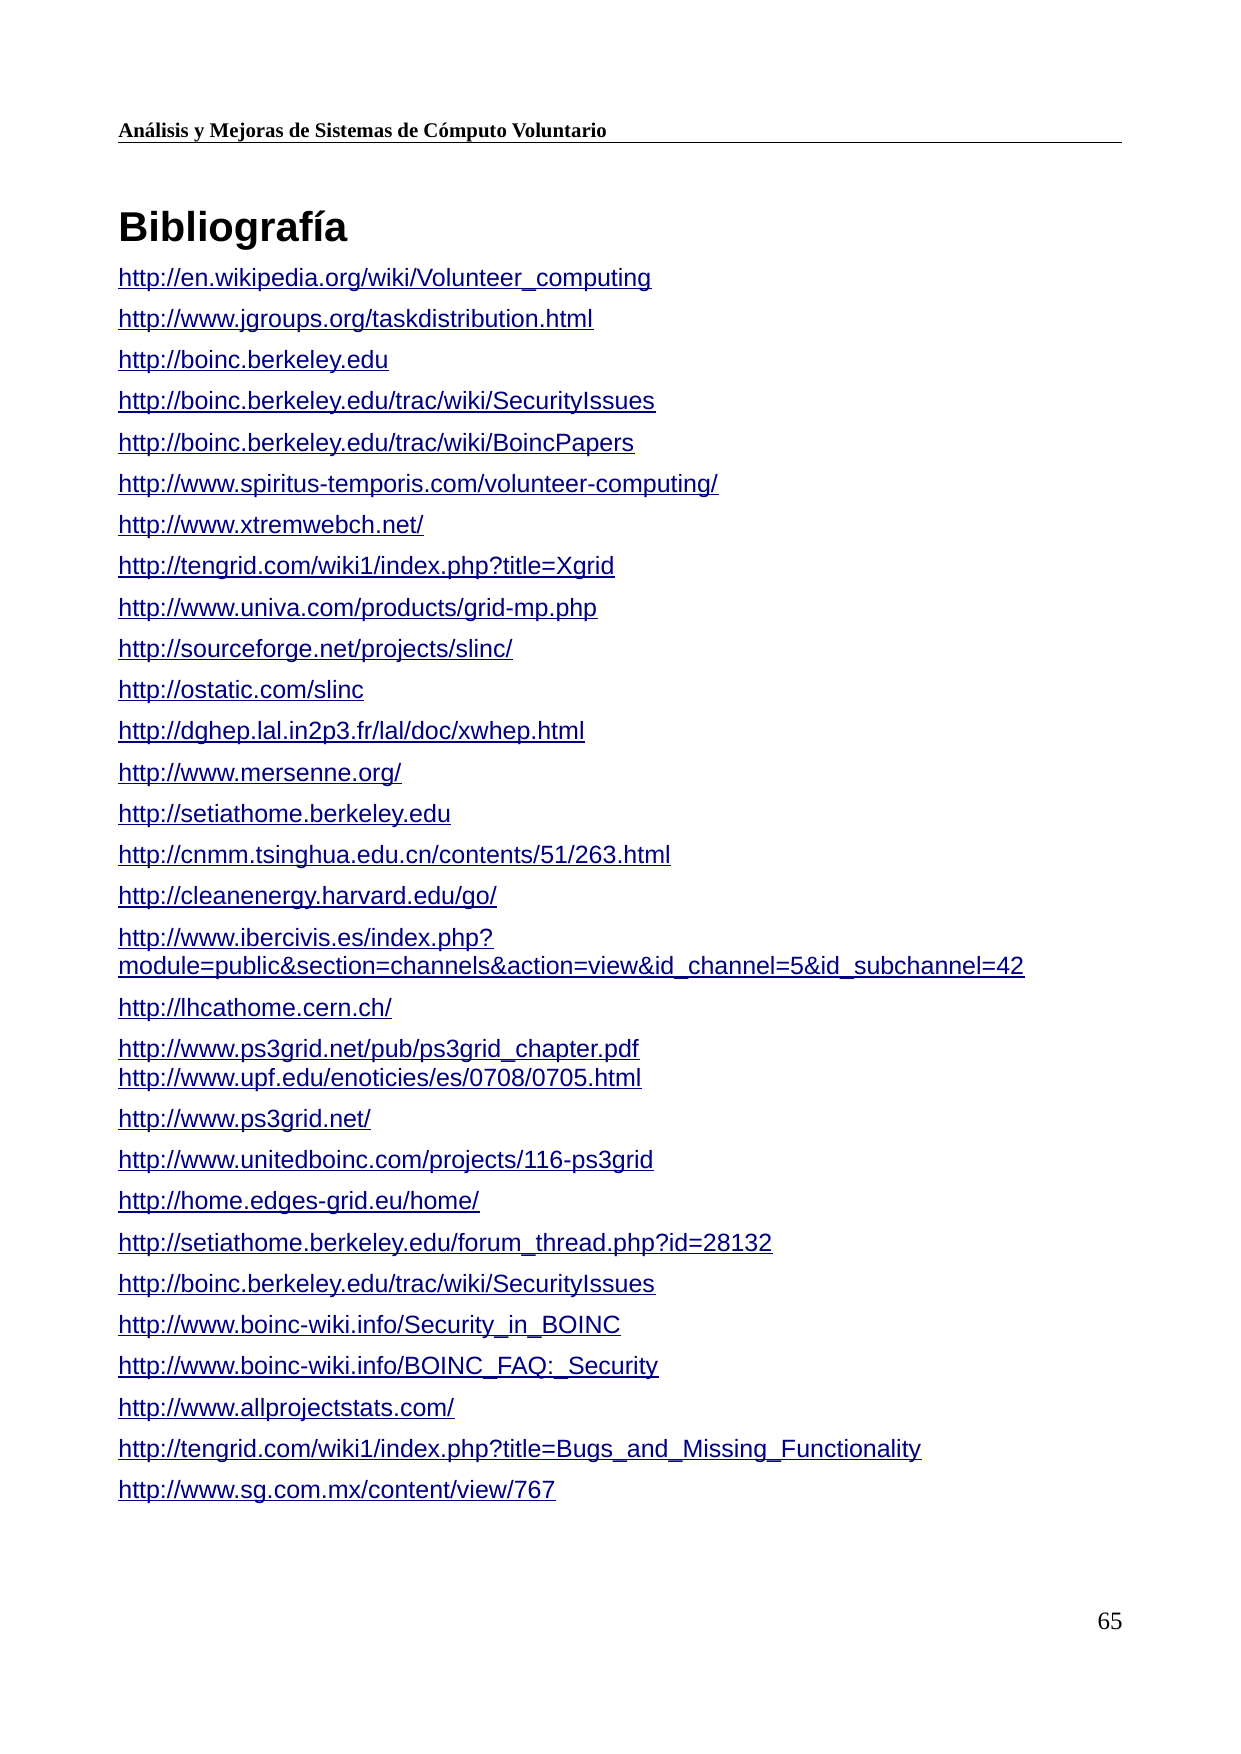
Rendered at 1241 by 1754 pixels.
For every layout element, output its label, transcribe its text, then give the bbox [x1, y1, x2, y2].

list http://tengrid.com/wiki1/index.php?title=Bugs_and_Missing_Functionality [118, 1434, 1122, 1462]
list http://cleanenergy.harvard.edu/go/ [118, 881, 1122, 910]
subtitle Bibliografía [118, 202, 1122, 250]
list http://setiathome.berkeley.edu/forum_thread.php?id=28132 [118, 1227, 1122, 1256]
list http://sourceforge.net/projects/slinc/ [118, 634, 1122, 662]
list http://boinc.berkeley.edu/trac/wiki/SecurityIssues [118, 1269, 1122, 1297]
list http://www.ps3grid.net/pub/ps3grid_chapter.pdf http://www.upf.edu/enoticies/es/0708/0705.html [118, 1034, 1122, 1091]
list http://en.wikipedia.org/wiki/Volunteer_computing [118, 262, 1122, 291]
list http://home.edges-grid.eu/home/ [118, 1186, 1122, 1215]
list http://www.unitedboinc.com/projects/116-ps3grid [118, 1145, 1122, 1174]
list http://boinc.berkeley.edu/trac/wiki/SecurityIssues [118, 386, 1122, 415]
list http://www.boinc-wiki.info/Security_in_BOINC [118, 1310, 1122, 1339]
list http://cnmm.tsinghua.edu.cn/contents/51/263.html [118, 840, 1122, 869]
list http://www.allprojectstats.com/ [118, 1392, 1122, 1421]
list http://www.mersenne.org/ [118, 757, 1122, 786]
list http://www.xtremwebch.net/ [118, 510, 1122, 539]
list http://www.univa.com/products/grid-mp.php [118, 592, 1122, 621]
list http://tengrid.com/wiki1/index.php?title=Xgrid [118, 551, 1122, 580]
list http://ostatic.com/slinc [118, 675, 1122, 704]
list http://boinc.berkeley.edu/trac/wiki/BoincPapers [118, 427, 1122, 456]
list http://www.jgroups.org/taskdistribution.html [118, 304, 1122, 332]
list http://dghep.lal.in2p3.fr/lal/doc/xwhep.html [118, 716, 1122, 745]
list http://www.boinc-wiki.info/BOINC_FAQ:_Security [118, 1351, 1122, 1380]
list http://www.ps3grid.net/ [118, 1104, 1122, 1132]
list http://boinc.berkeley.edu [118, 345, 1122, 374]
list http://www.spiritus-temporis.com/volunteer-computing/ [118, 469, 1122, 497]
list http://setiathome.berkeley.edu [118, 799, 1122, 827]
list http://lhcathome.cern.ch/ [118, 992, 1122, 1021]
list http://www.sg.com.mx/content/view/767 [118, 1475, 1122, 1504]
list http://www.ibercivis.es/index.php?module=public&section=channels&action=view&id_channel=5&id_subchannel=42 [118, 922, 1122, 980]
